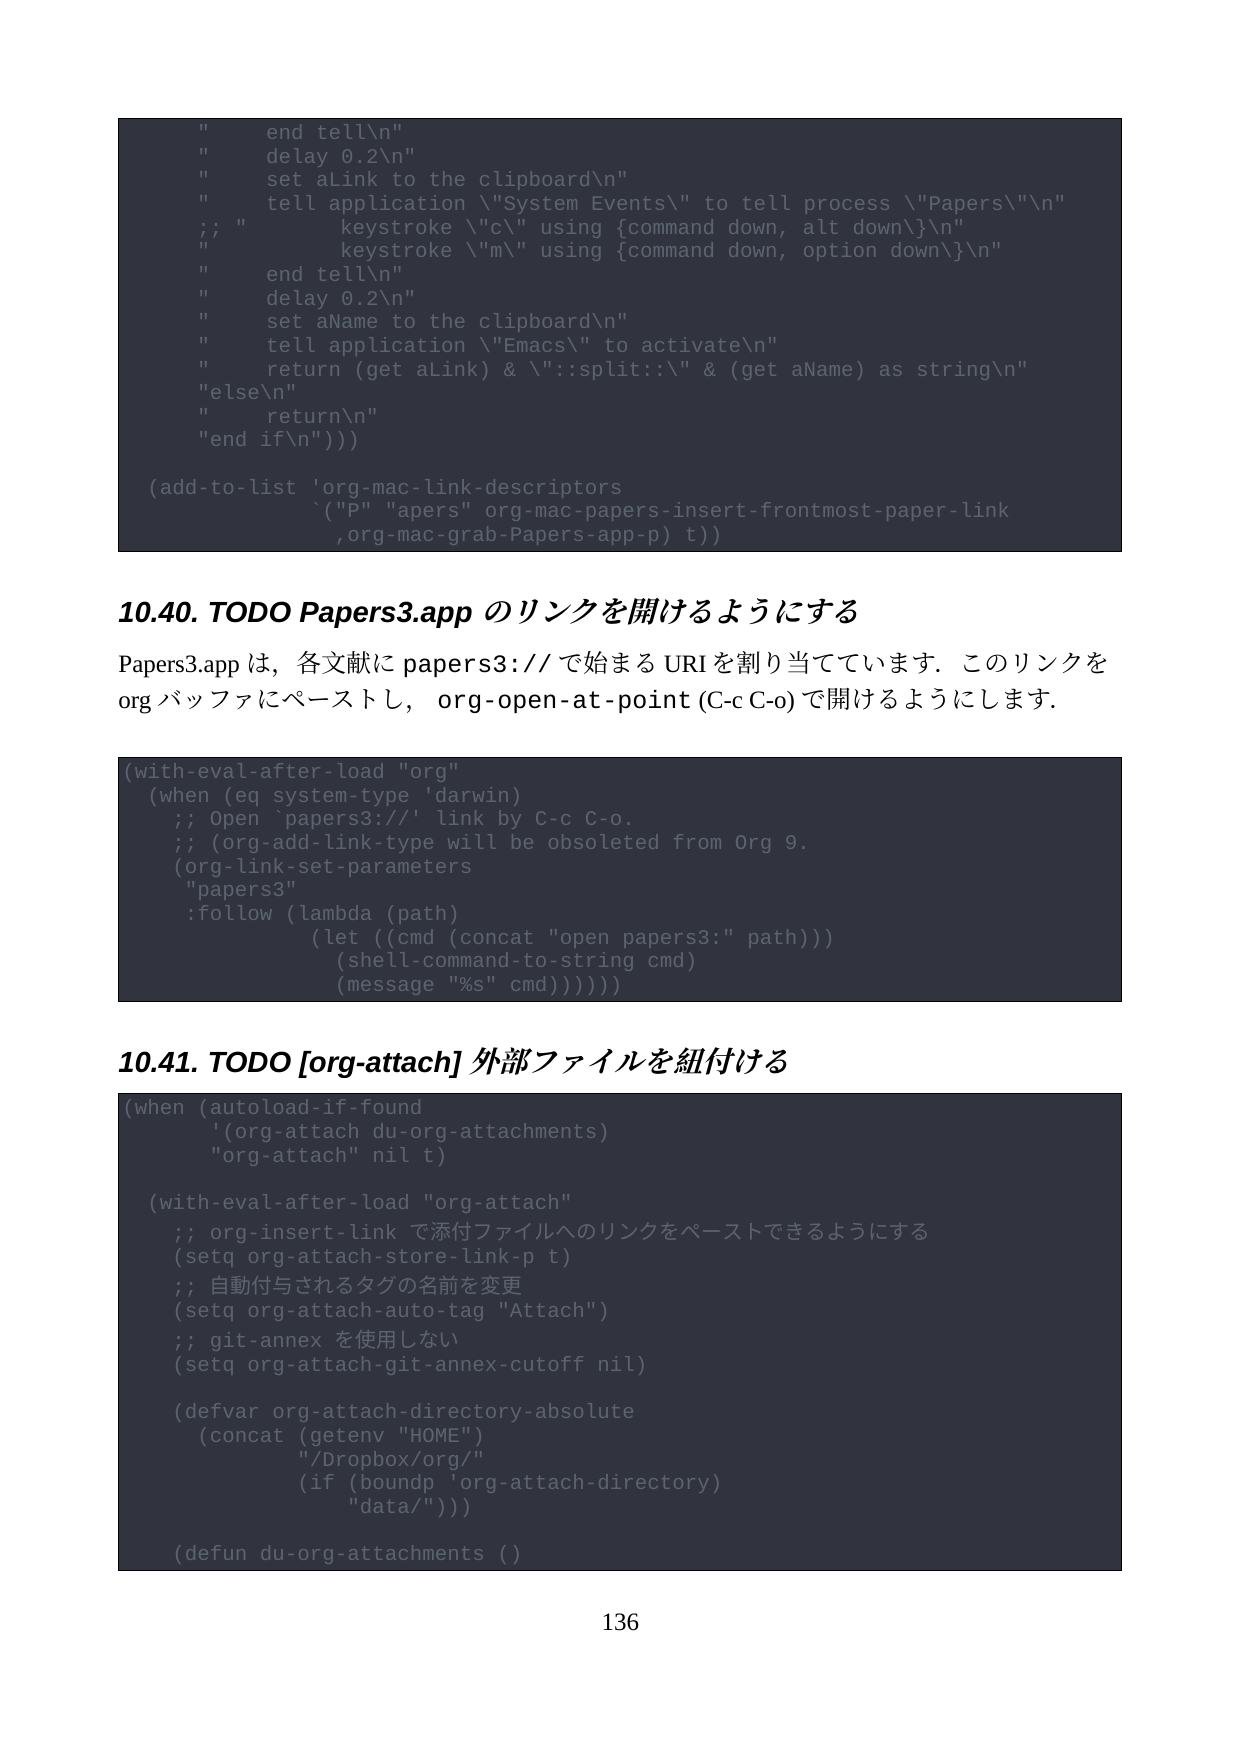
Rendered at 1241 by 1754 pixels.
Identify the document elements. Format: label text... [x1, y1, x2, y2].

text (with-eval-after-load "org" [119, 758, 1121, 781]
text :follow (lambda (path) [119, 899, 1121, 923]
text ;; 自動付与されるタグの名前を変更 [119, 1266, 1121, 1296]
text ;; Open `papers3://' link by C-c C-o. [119, 804, 1121, 828]
text (setq org-attach-git-annex-cutoff nil) [119, 1350, 1121, 1374]
text " return (get aLink) & \"::split::\" & (get aName) as string\n" [119, 354, 1121, 378]
text "org-attach" nil t) [119, 1141, 1121, 1164]
text (setq org-attach-store-link-p t) [119, 1242, 1121, 1266]
text " set aLink to the clipboard\n" [119, 165, 1121, 189]
text (message "%s" cmd)))))) [119, 970, 1121, 1001]
text " keystroke \"m\" using {command down, option down\}\n" [119, 236, 1121, 260]
text (defvar org-attach-directory-absolute [119, 1397, 1121, 1421]
text " set aName to the clipboard\n" [119, 307, 1121, 331]
text ;; (org-add-link-type will be obsoleted from Org 9. [119, 828, 1121, 852]
text "data/"))) [119, 1492, 1121, 1516]
text Papers3.app は，各文献に papers3:// で始まるURIを割り当てています．このリンクを org バッファにペーストし， org-open-at-point (C-c C-o) で開けるようにします． [118, 643, 1122, 745]
text "papers3" [119, 875, 1121, 899]
text "end if\n"))) [119, 426, 1121, 449]
text '(org-attach du-org-attachments) [119, 1117, 1121, 1141]
text (when (eq system-type 'darwin) [119, 781, 1121, 804]
text (add-to-list 'org-mac-link-descriptors [119, 473, 1121, 496]
text `("P" "apers" org-mac-papers-insert-frontmost-paper-link [119, 496, 1121, 520]
text ;; " keystroke \"c\" using {command down, alt down\}\n" [119, 213, 1121, 236]
text ;; git-annex を使用しない [119, 1320, 1121, 1350]
text (with-eval-after-load "org-attach" [119, 1188, 1121, 1212]
text (shell-command-to-string cmd) [119, 946, 1121, 970]
subtitle TODO [org-attach] 外部ファイルを紐付ける [118, 1039, 1122, 1081]
text (defun du-org-attachments () [119, 1539, 1121, 1570]
text (let ((cmd (concat "open papers3:" path))) [119, 923, 1121, 946]
text " return\n" [119, 402, 1121, 426]
text " end tell\n" [119, 119, 1121, 142]
text (if (boundp 'org-attach-directory) [119, 1468, 1121, 1492]
text (setq org-attach-auto-tag "Attach") [119, 1296, 1121, 1320]
text (when (autoload-if-found [119, 1094, 1121, 1117]
text " tell application \"Emacs\" to activate\n" [119, 331, 1121, 354]
text (concat (getenv "HOME") [119, 1421, 1121, 1445]
text "/Dropbox/org/" [119, 1445, 1121, 1468]
text " end tell\n" [119, 260, 1121, 284]
text " delay 0.2\n" [119, 284, 1121, 307]
text " delay 0.2\n" [119, 142, 1121, 165]
text ;; org-insert-link で添付ファイルへのリンクをペーストできるようにする [119, 1212, 1121, 1242]
text (org-link-set-parameters [119, 852, 1121, 875]
text " tell application \"System Events\" to tell process \"Papers\"\n" [119, 189, 1121, 213]
text "else\n" [119, 378, 1121, 402]
subtitle TODO Papers3.app のリンクを開けるようにする [118, 589, 1122, 631]
text ,org-mac-grab-Papers-app-p) t)) [119, 520, 1121, 551]
